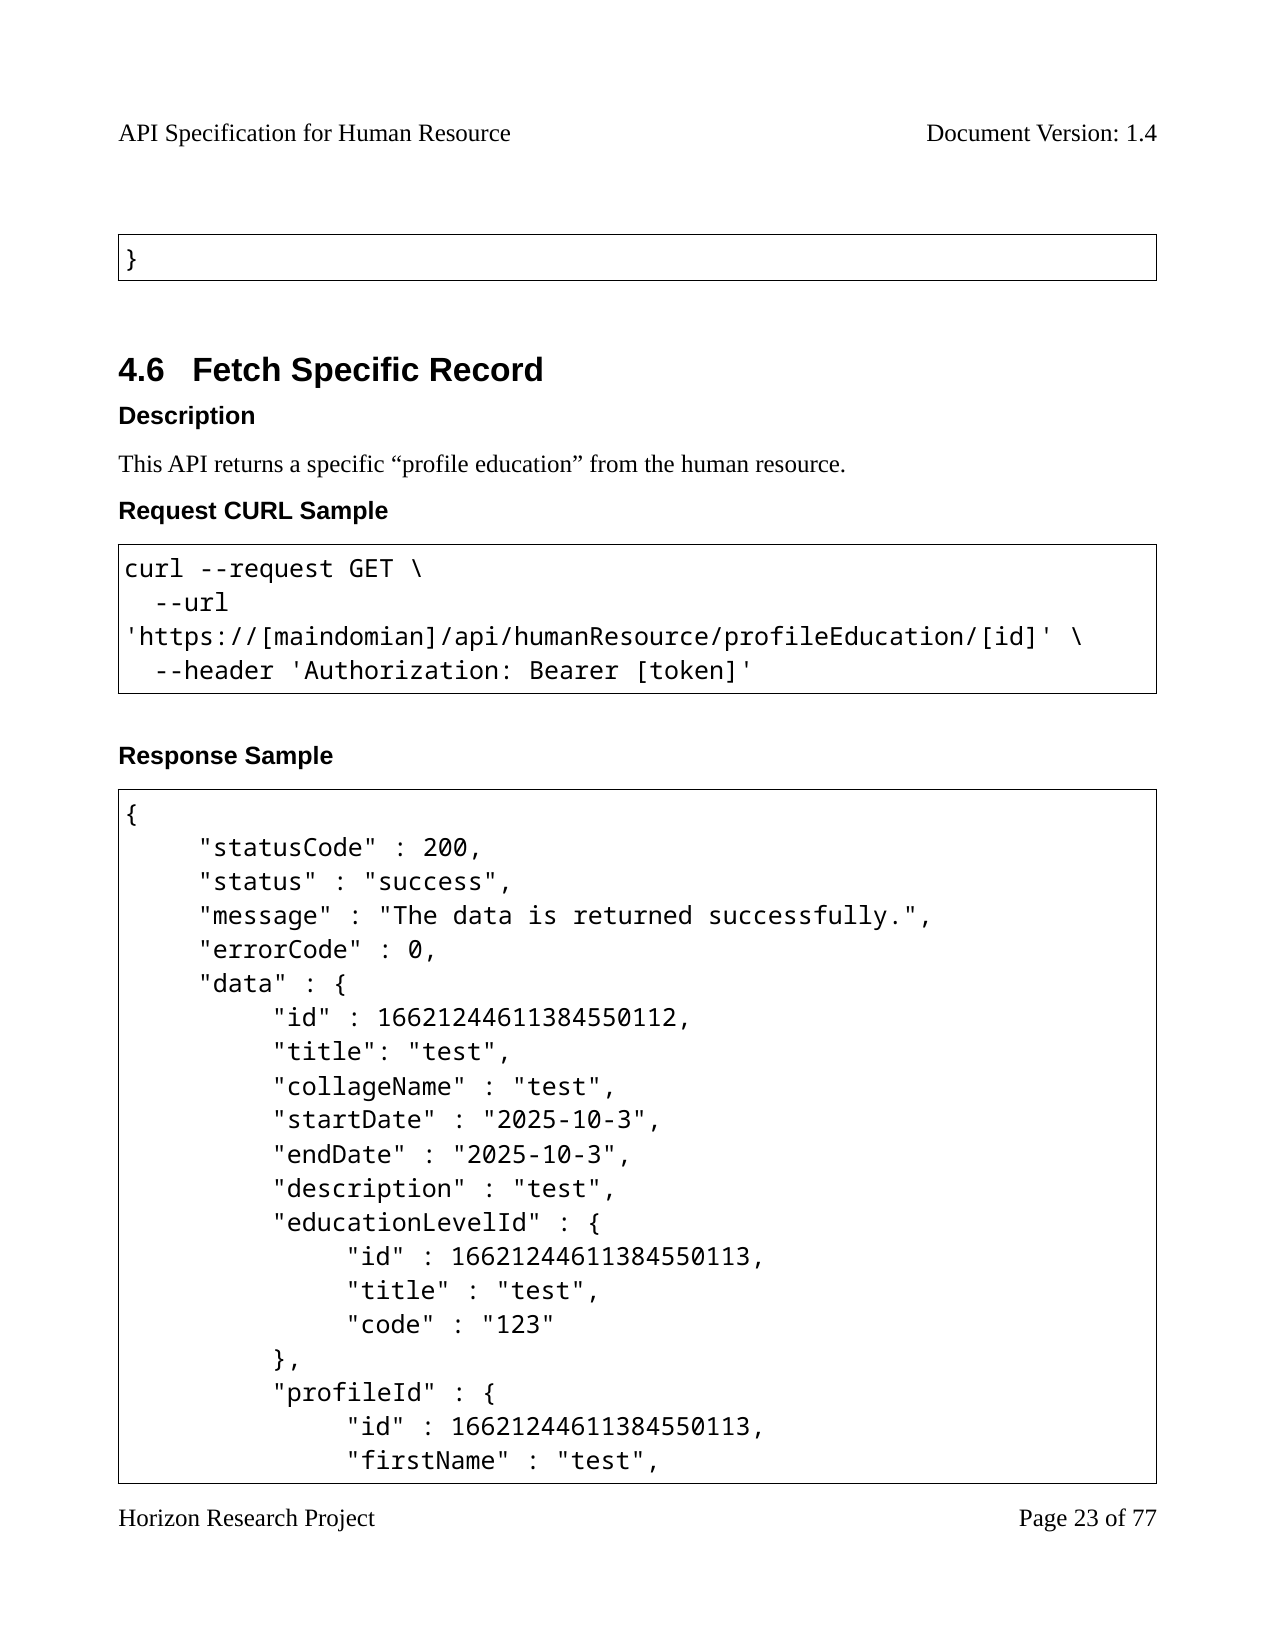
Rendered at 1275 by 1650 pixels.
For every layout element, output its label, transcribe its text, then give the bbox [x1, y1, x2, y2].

table_header { "statusCode" : 200, "status" : "success", "message" : "The data is returned successfully.", "errorCode" : 0, "data" : { "id" : 16621244611384550112, "title": "test", "collageName" : "test", "startDate" : "2025-10-3", "endDate" : "2025-10-3", "description" : "test", "educationLevelId" : { "id" : 16621244611384550113, "title" : "test", "code" : "123" }, "profileId" : { "id" : 16621244611384550113, "firstName" : "test", [119, 790, 1156, 1483]
table_header } [119, 235, 1156, 280]
text This API returns a specific “profile education” from the human resource. [118, 449, 1157, 477]
table_header curl --request GET \ --url 'https://[maindomian]/api/humanResource/profileEducation/[id]' \ --header 'Authorization: Bearer [token]' [119, 545, 1156, 693]
text Response Sample [118, 741, 1157, 770]
text Description [118, 401, 1157, 430]
subtitle Fetch Specific Record [118, 350, 1157, 388]
text Request CURL Sample [118, 496, 1157, 525]
